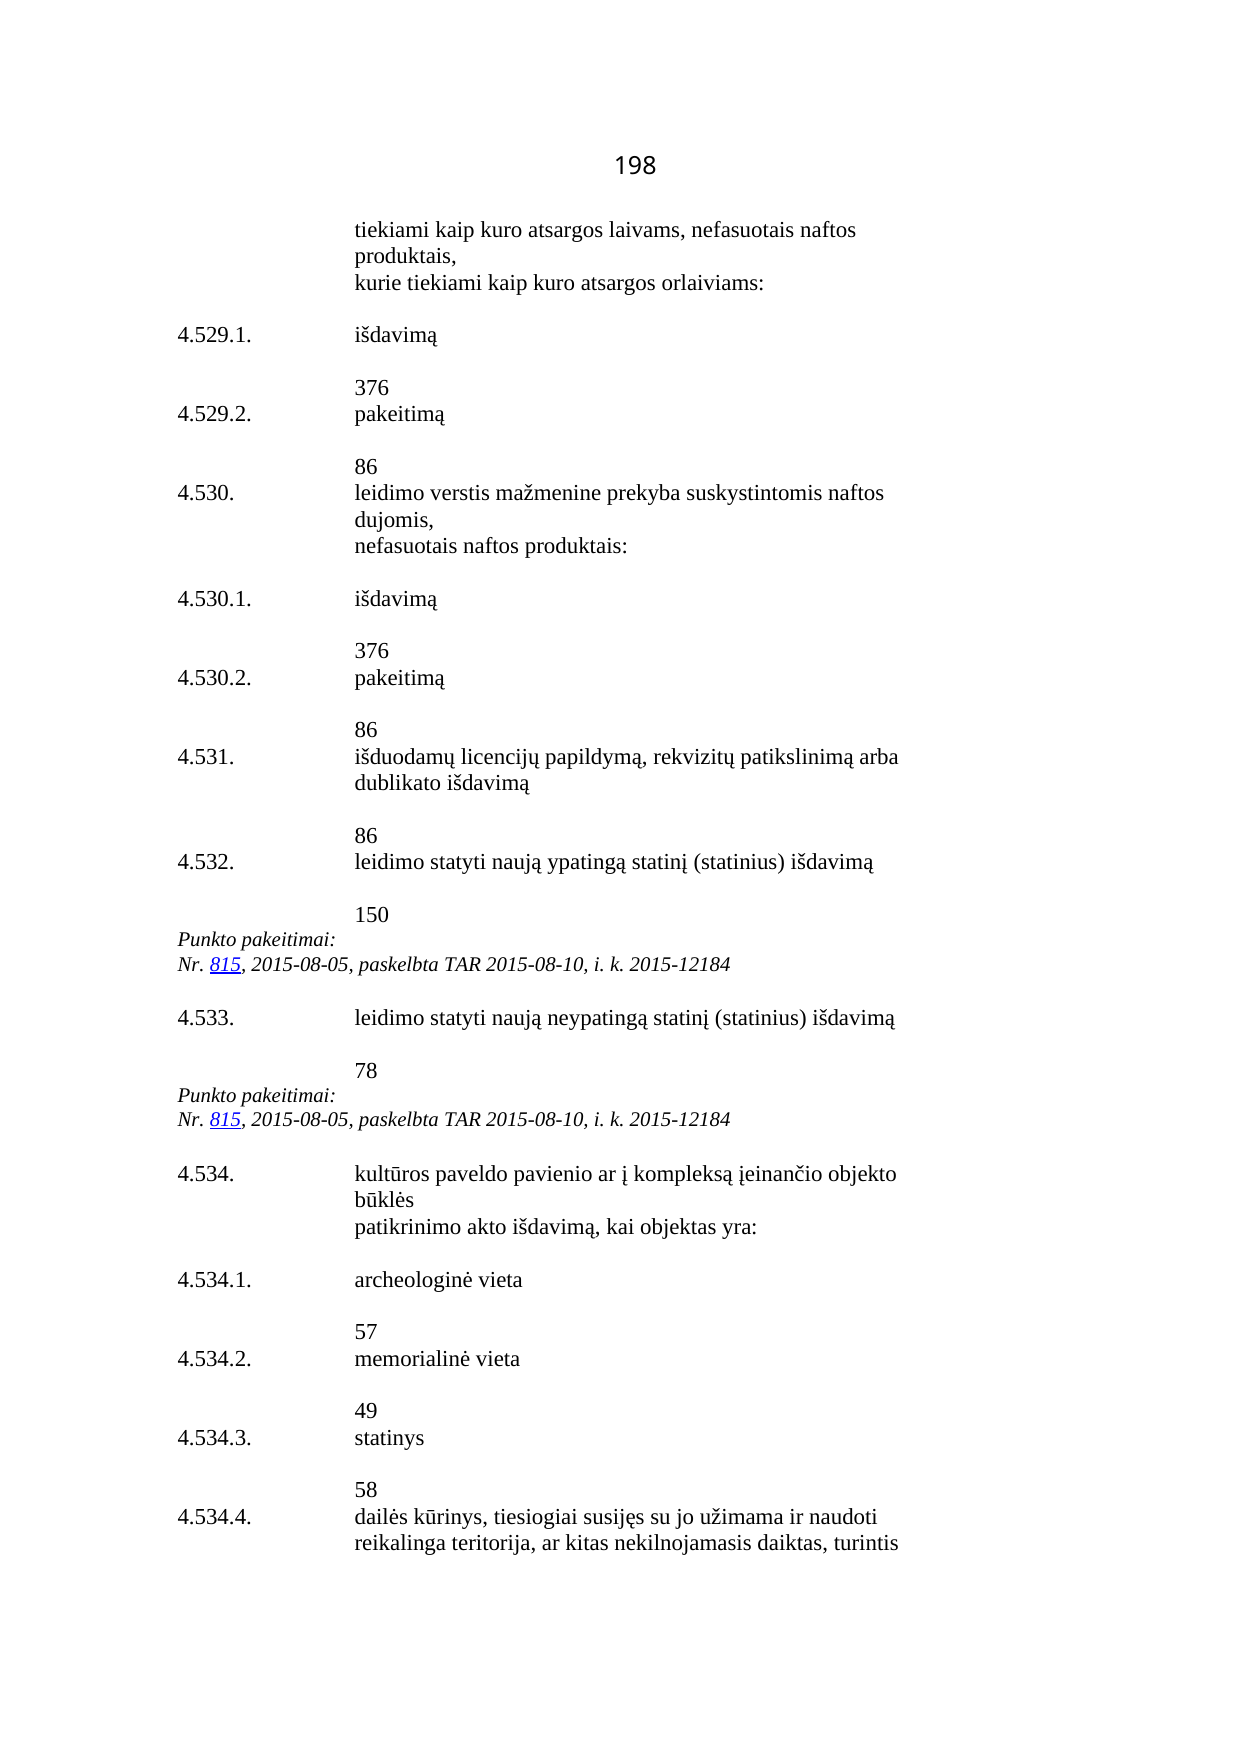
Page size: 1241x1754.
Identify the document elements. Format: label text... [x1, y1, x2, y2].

text 4.529.2. pakeitimą 86 [177, 400, 945, 479]
text 4.534.1. archeologinė vieta 57 [177, 1266, 945, 1345]
text 4.533. leidimo statyti naują neypatingą statinį (statinius) išdavimą 78 [177, 1004, 945, 1083]
text 4.530. leidimo verstis mažmenine prekyba suskystintomis naftos dujomis, [177, 479, 945, 532]
text 4.531. išduodamų licencijų papildymą, rekvizitų patikslinimą arba [177, 743, 945, 769]
text Nr. 815, 2015-08-05, paskelbta TAR 2015-08-10, i. k. 2015-12184 [177, 1107, 1093, 1131]
text tiekiami kaip kuro atsargos laivams, nefasuotais naftos produktais, [354, 216, 945, 268]
text 4.534. kultūros paveldo pavienio ar į kompleksą įeinančio objekto būklės [177, 1160, 945, 1213]
text 4.529.1. išdavimą 376 [177, 321, 945, 400]
text 4.532. leidimo statyti naują ypatingą statinį (statinius) išdavimą 150 [177, 848, 945, 927]
text Punkto pakeitimai: [177, 1083, 1093, 1107]
text Nr. 815, 2015-08-05, paskelbta TAR 2015-08-10, i. k. 2015-12184 [177, 951, 1093, 976]
text 4.530.2. pakeitimą 86 [177, 664, 945, 743]
text dublikato išdavimą 86 [354, 769, 945, 848]
text 4.530.1. išdavimą 376 [177, 585, 945, 664]
text patikrinimo akto išdavimą, kai objektas yra: [354, 1213, 945, 1266]
text 4.534.2. memorialinė vieta 49 [177, 1345, 945, 1424]
text kurie tiekiami kaip kuro atsargos orlaiviams: [354, 268, 945, 321]
text Punkto pakeitimai: [177, 927, 1093, 951]
text 4.534.3. statinys 58 [177, 1424, 945, 1503]
text nefasuotais naftos produktais: [354, 532, 945, 585]
text 4.534.4. dailės kūrinys, tiesiogiai susijęs su jo užimama ir naudoti [177, 1503, 945, 1529]
text reikalinga teritorija, ar kitas nekilnojamasis daiktas, turintis [354, 1529, 945, 1556]
